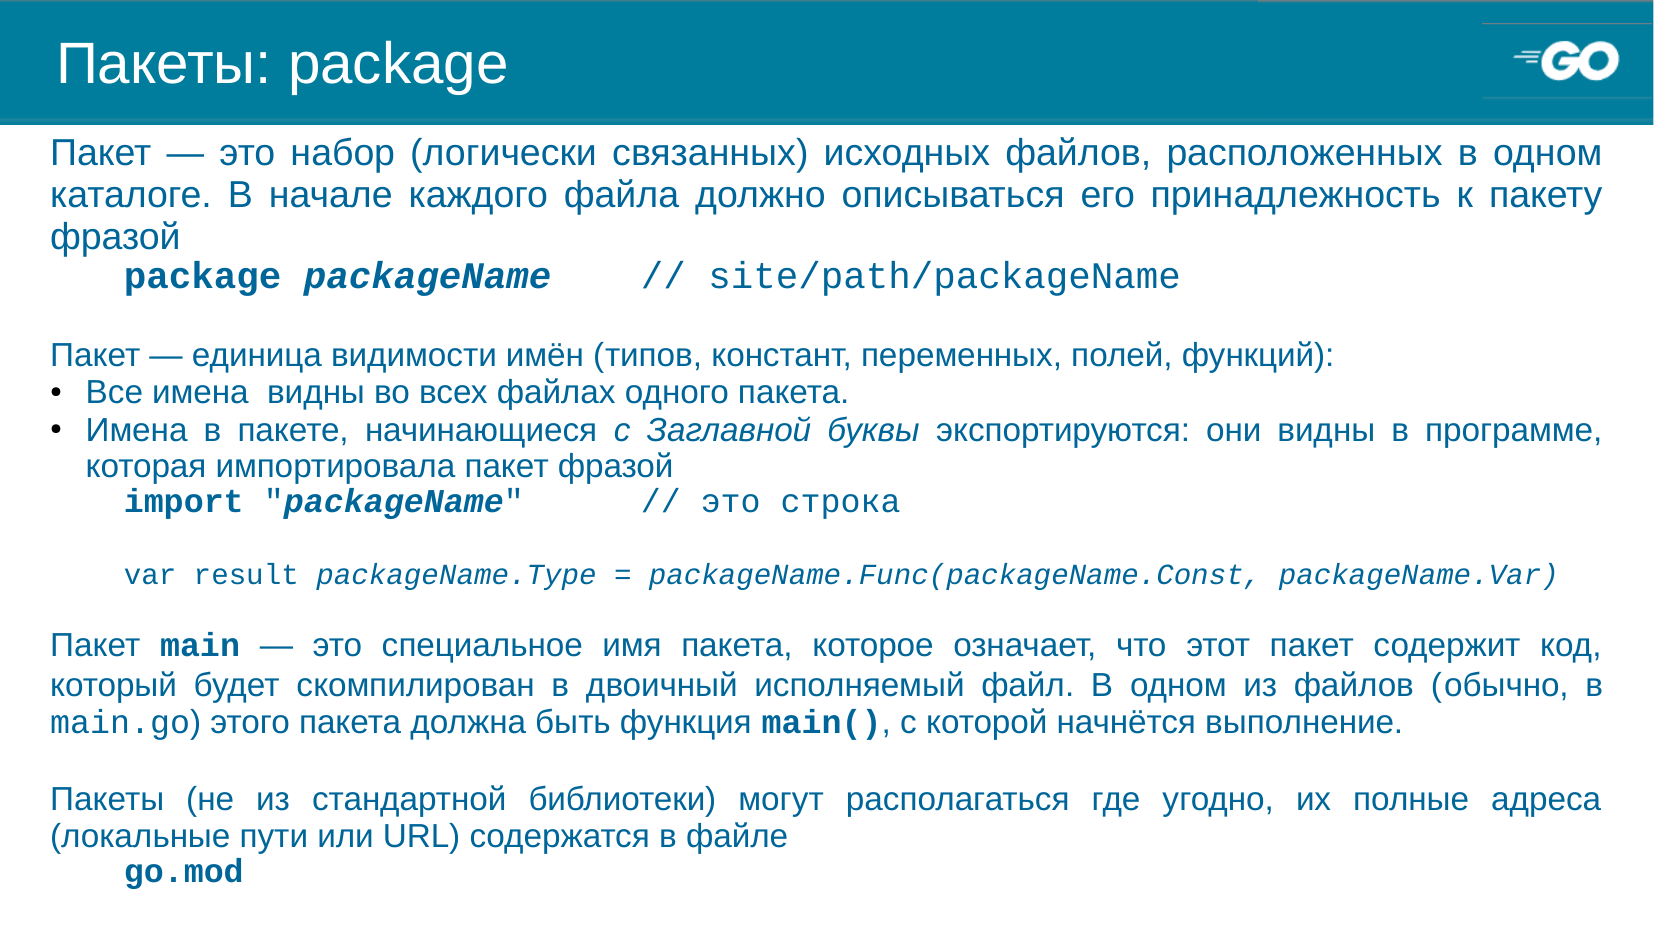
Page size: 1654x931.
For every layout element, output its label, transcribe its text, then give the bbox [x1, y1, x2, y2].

text_box Пакеты: package [41, 23, 1495, 104]
text_box Пакет — это набор (логически связанных) исходных файлов, расположенных в одном каталоге. В начале каждого файла должно описываться его принадлежность к пакету фразой package packageName // site/path/packageName Пакет — единица видимости имён (типов, констант, переменных, полей, функций): Все имена видны во всех файлах одного пакета. Имена в пакете, начинающиеся с Заглавной буквы экспортируются: они видны в программе, которая импортировала пакет фразой import "packageName" // это строка var result packageName.Type = packageName.Func(packageName.Const, packageName.Var) Пакет main — это специальное имя пакета, которое означает, что этот пакет содержит код, который будет скомпилирован в двоичный исполняемый файл. В одном из файлов (обычно, в main.go) этого пакета должна быть функция main(), с которой начнётся выполнение. Пакеты (не из стандартной библиотеки) могут располагаться где угодно, их полные адреса (локальные пути или URL) содержатся в файле go.mod [35, 124, 1619, 900]
picture [1542, 41, 1619, 81]
